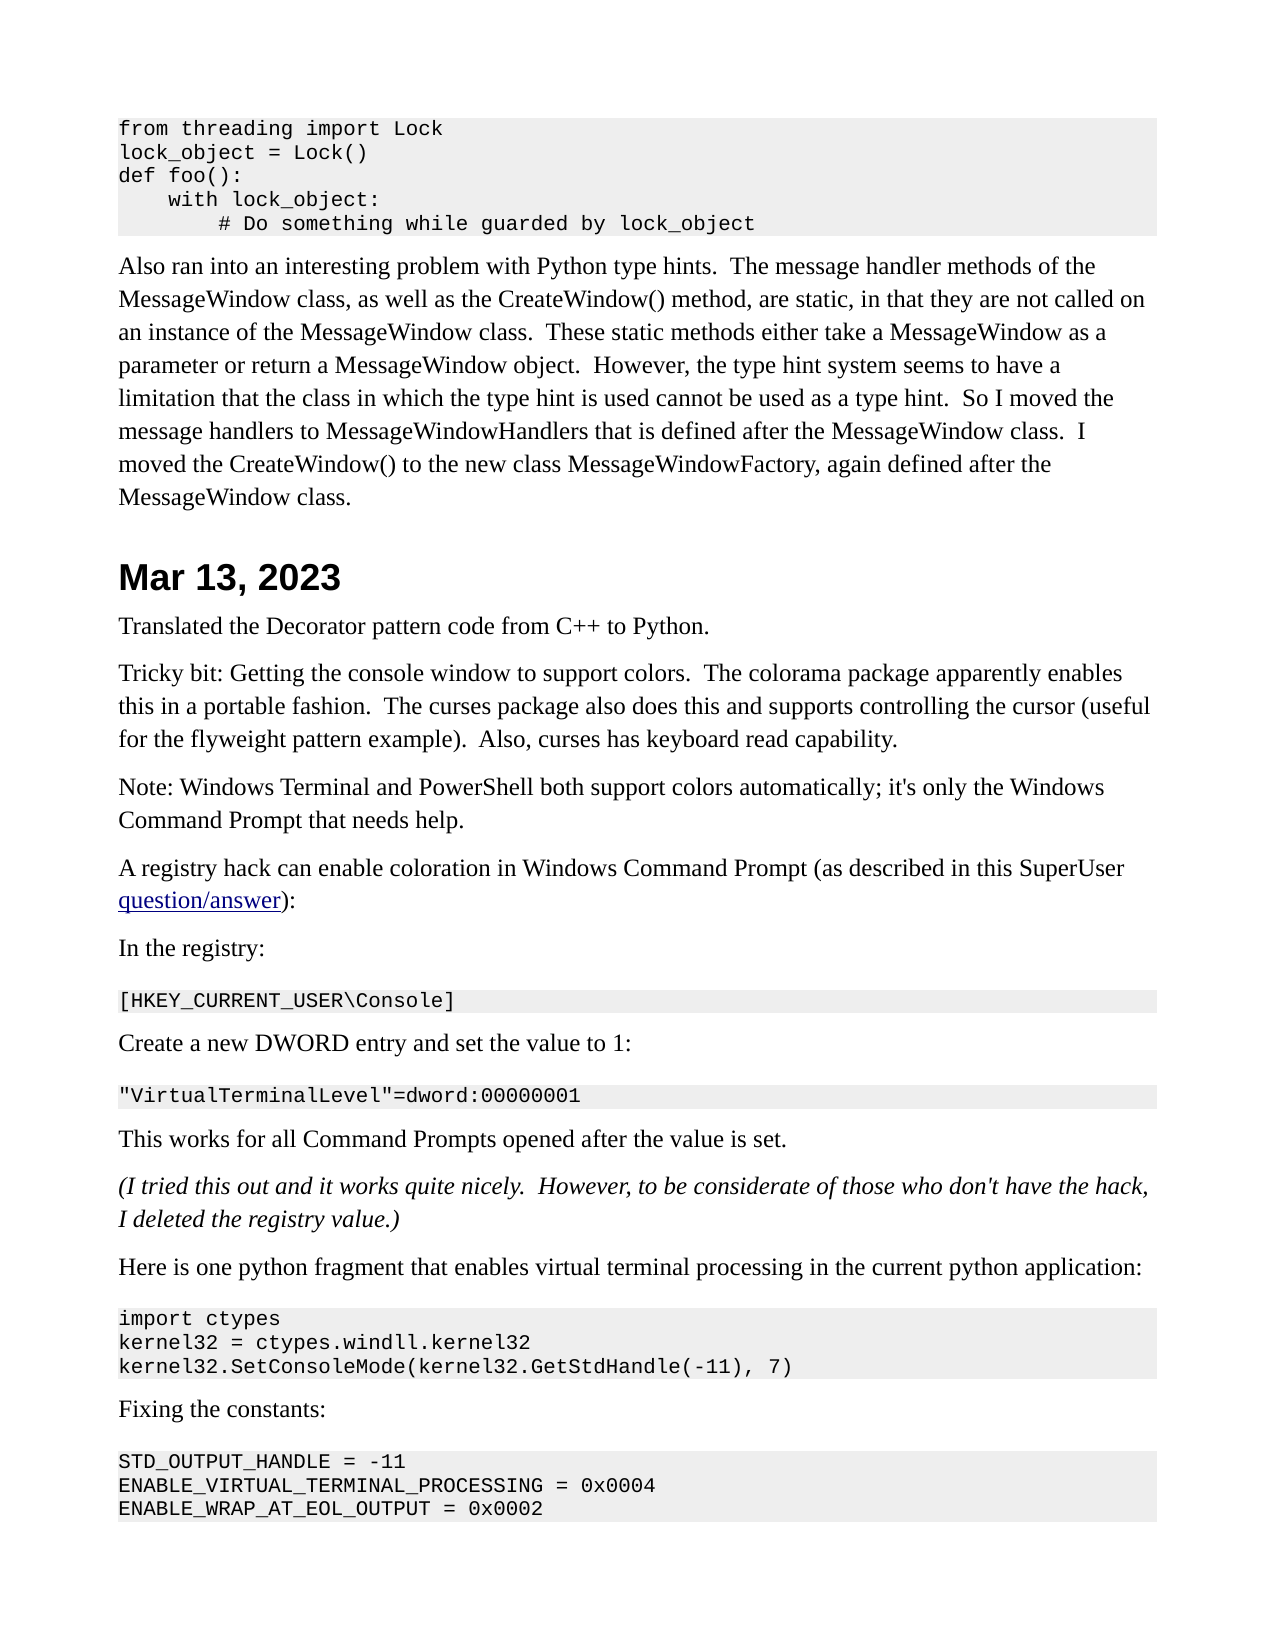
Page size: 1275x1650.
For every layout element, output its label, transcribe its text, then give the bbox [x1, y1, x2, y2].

text Also ran into an interesting problem with Python type hints. The message handler methods of the MessageWindow class, as well as the CreateWindow() method, are static, in that they are not called on an instance of the MessageWindow class. These static methods either take a MessageWindow as a parameter or return a MessageWindow object. However, the type hint system seems to have a limitation that the class in which the type hint is used cannot be used as a type hint. So I moved the message handlers to MessageWindowHandlers that is defined after the MessageWindow class. I moved the CreateWindow() to the new class MessageWindowFactory, again defined after the MessageWindow class. [118, 251, 1157, 511]
text Tricky bit: Getting the console window to support colors. The colorama package apparently enables this in a portable fashion. The curses package also does this and supports controlling the cursor (useful for the flyweight pattern example). Also, curses has keyboard read capability. [118, 658, 1157, 753]
text Note: Windows Terminal and PowerShell both support colors automatically; it's only the Windows Command Prompt that needs help. [118, 772, 1157, 834]
text Translated the Decorator pattern code from C++ to Python. [118, 611, 1157, 639]
text lock_object = Lock() [118, 142, 1157, 165]
text import ctypes [118, 1308, 1157, 1332]
text (I tried this out and it works quite nicely. However, to be considerate of those who don't have the hack, I deleted the registry value.) [118, 1171, 1157, 1233]
text ENABLE_WRAP_AT_EOL_OUTPUT = 0x0002 [118, 1498, 1157, 1522]
text ENABLE_VIRTUAL_TERMINAL_PROCESSING = 0x0004 [118, 1474, 1157, 1498]
text Here is one python fragment that enables virtual terminal processing in the current python application: [118, 1252, 1157, 1281]
subtitle Mar 13, 2023 [118, 555, 1157, 598]
text from threading import Lock [118, 118, 1157, 142]
text STD_OUTPUT_HANDLE = -11 [118, 1451, 1157, 1474]
text A registry hack can enable coloration in Windows Command Prompt (as described in this SuperUser question/answer): [118, 853, 1157, 914]
text Fixing the constants: [118, 1394, 1157, 1423]
text This works for all Command Prompts opened after the value is set. [118, 1124, 1157, 1152]
text def foo(): [118, 165, 1157, 189]
text [HKEY_CURRENT_USER\Console] [118, 990, 1157, 1013]
text kernel32.SetConsoleMode(kernel32.GetStdHandle(-11), 7) [118, 1356, 1157, 1379]
text kernel32 = ctypes.windll.kernel32 [118, 1332, 1157, 1356]
text "VirtualTerminalLevel"=dword:00000001 [118, 1085, 1157, 1109]
text Create a new DWORD entry and set the value to 1: [118, 1028, 1157, 1057]
text In the registry: [118, 933, 1157, 962]
text # Do something while guarded by lock_object [118, 213, 1157, 236]
text with lock_object: [118, 189, 1157, 213]
